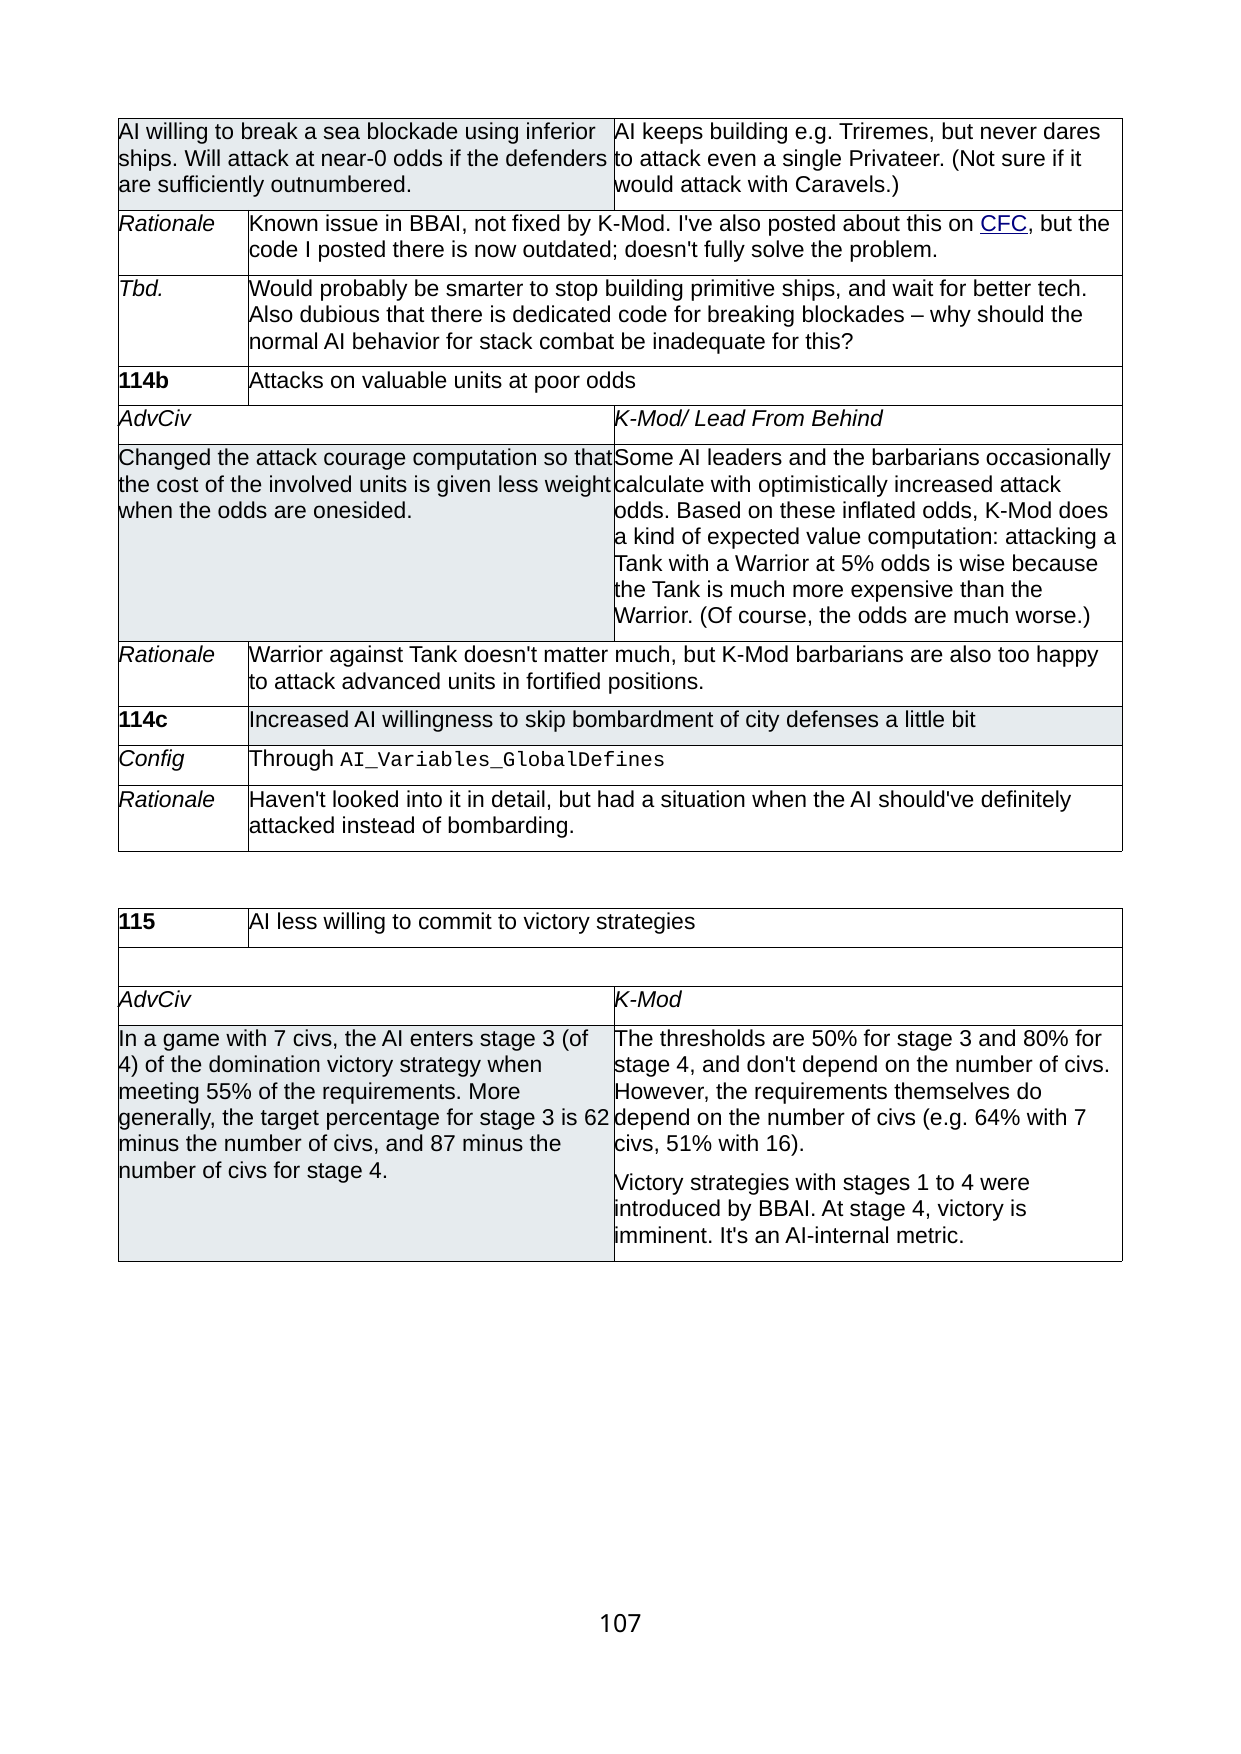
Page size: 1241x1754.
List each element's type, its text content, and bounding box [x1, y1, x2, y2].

table_cell AdvCiv [119, 987, 614, 1025]
table_cell 114b [119, 367, 248, 405]
table_cell Changed the attack courage computation so that the cost of the involved units is given less weight when the odds are onesided. [119, 445, 614, 641]
table_cell AI willing to break a sea blockade using inferior ships. Will attack at near-0 odds if the defenders are sufficiently outnumbered. [119, 119, 614, 210]
table_cell AdvCiv [119, 406, 614, 444]
table_cell Rationale [119, 642, 248, 706]
table_cell Attacks on valuable units at poor odds [249, 367, 1122, 405]
table_header AI less willing to commit to victory strategies [249, 909, 1122, 947]
table_cell In a game with 7 civs, the AI enters stage 3 (of 4) of the domination victory strategy when meeting 55% of the requirements. More generally, the target percentage for stage 3 is 62 minus the number of civs, and 87 minus the number of civs for stage 4. [119, 1026, 614, 1261]
table_cell The thresholds are 50% for stage 3 and 80% for stage 4, and don't depend on the number of civs. However, the requirements themselves do depend on the number of civs (e.g. 64% with 7 civs, 51% with 16). Victory strategies with stages 1 to 4 were introduced by BBAI. At stage 4, victory is imminent. It's an AI-internal metric. [615, 1026, 1122, 1261]
table_cell Known issue in BBAI, not fixed by K-Mod. I've also posted about this on CFC, but the code I posted there is now outdated; doesn't fully solve the problem. [249, 211, 1122, 275]
table_cell Rationale [119, 786, 248, 851]
table_cell [119, 948, 1122, 986]
table_cell 114c [119, 707, 248, 745]
table_cell Through AI_Variables_GlobalDefines [249, 746, 1122, 785]
table_cell Tbd. [119, 276, 248, 366]
table_cell Would probably be smarter to stop building primitive ships, and wait for better tech. Also dubious that there is dedicated code for breaking blockades – why should the normal AI behavior for stack combat be inadequate for this? [249, 276, 1122, 366]
table_cell Rationale [119, 211, 248, 275]
table_cell Some AI leaders and the barbarians occasionally calculate with optimistically increased attack odds. Based on these inflated odds, K-Mod does a kind of expected value computation: attacking a Tank with a Warrior at 5% odds is wise because the Tank is much more expensive than the Warrior. (Of course, the odds are much worse.) [615, 445, 1122, 641]
table_cell K-Mod [615, 987, 1122, 1025]
table_header 115 [119, 909, 248, 947]
table_cell K-Mod/ Lead From Behind [615, 406, 1122, 444]
table_cell Haven't looked into it in detail, but had a situation when the AI should've definitely attacked instead of bombarding. [249, 786, 1122, 851]
table_cell AI keeps building e.g. Triremes, but never dares to attack even a single Privateer. (Not sure if it would attack with Caravels.) [615, 119, 1122, 210]
table_cell Warrior against Tank doesn't matter much, but K-Mod barbarians are also too happy to attack advanced units in fortified positions. [249, 642, 1122, 706]
table_cell Config [119, 746, 248, 785]
table_cell Increased AI willingness to skip bombardment of city defenses a little bit [249, 707, 1122, 745]
